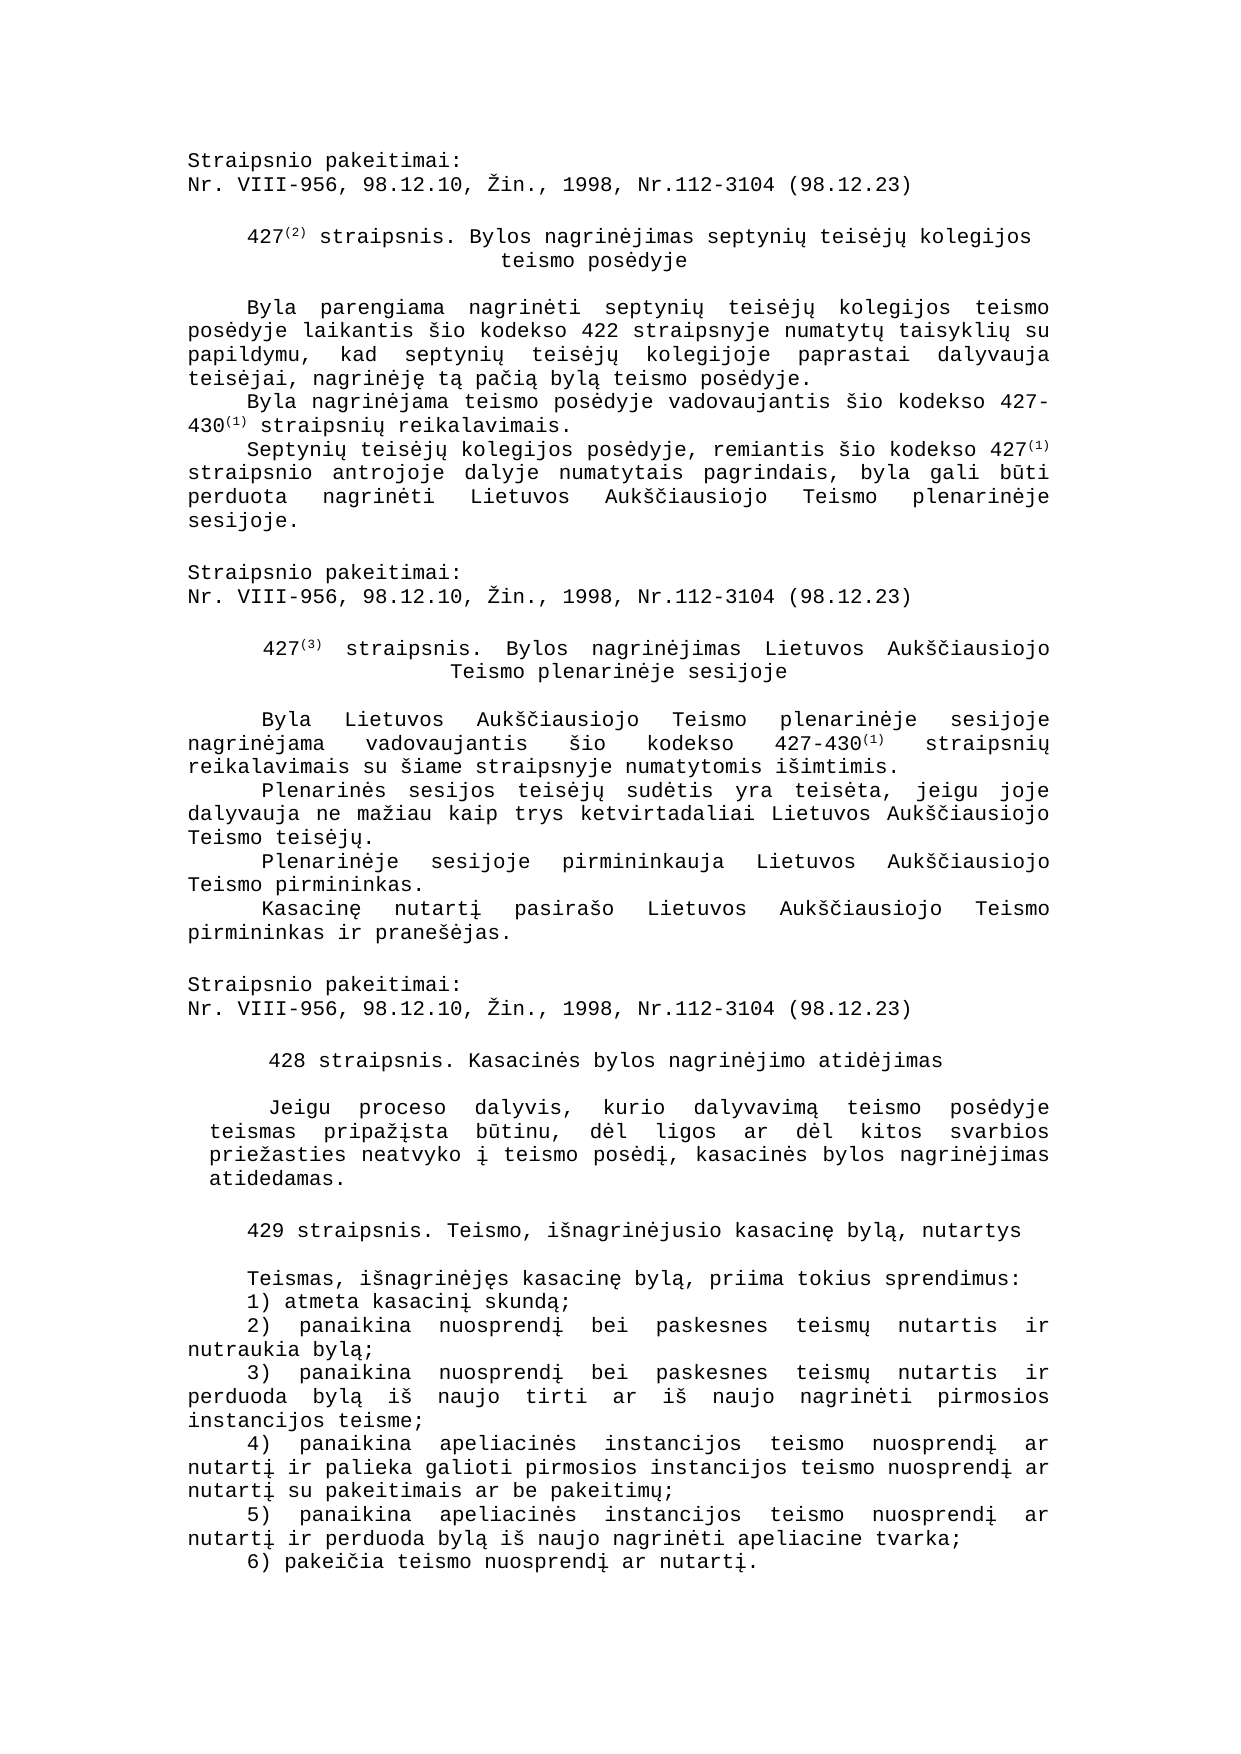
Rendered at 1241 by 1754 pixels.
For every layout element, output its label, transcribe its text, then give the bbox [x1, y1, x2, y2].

text Teismas, išnagrinėjęs kasacinę bylą, priima tokius sprendimus: [187, 1268, 1050, 1291]
text Septynių teisėjų kolegijos posėdyje, remiantis šio kodekso 427(1) straipsnio antrojoje dalyje numatytais pagrindais, byla gali būti perduota nagrinėti Lietuvos Aukščiausiojo Teismo plenarinėje sesijoje. [187, 439, 1050, 533]
text 429 straipsnis. Teismo, išnagrinėjusio kasacinę bylą, nutartys [187, 1220, 1050, 1244]
text Nr. VIII-956, 98.12.10, Žin., 1998, Nr.112-3104 (98.12.23) [187, 998, 1050, 1021]
text 427(2) straipsnis. Bylos nagrinėjimas septynių teisėjų kolegijos [187, 226, 1050, 249]
text Kasacinę nutartį pasirašo Lietuvos Aukščiausiojo Teismo pirmininkas ir pranešėjas. [187, 898, 1050, 945]
text Jeigu proceso dalyvis, kurio dalyvavimą teismo posėdyje teismas pripažįsta būtinu, dėl ligos ar dėl kitos svarbios priežasties neatvyko į teismo posėdį, kasacinės bylos nagrinėjimas atidedamas. [209, 1097, 1050, 1192]
text Byla Lietuvos Aukščiausiojo Teismo plenarinėje sesijoje nagrinėjama vadovaujantis šio kodekso 427-430(1) straipsnių reikalavimais su šiame straipsnyje numatytomis išimtimis. [187, 709, 1050, 780]
text 2) panaikina nuosprendį bei paskesnes teismų nutartis ir nutraukia bylą; [187, 1315, 1050, 1362]
text 1) atmeta kasacinį skundą; [187, 1291, 1050, 1315]
text 427(3) straipsnis. Bylos nagrinėjimas Lietuvos Aukščiausiojo Teismo plenarinėje sesijoje [262, 638, 1050, 685]
text 5) panaikina apeliacinės instancijos teismo nuosprendį ar nutartį ir perduoda bylą iš naujo nagrinėti apeliacine tvarka; [187, 1504, 1050, 1551]
text 428 straipsnis. Kasacinės bylos nagrinėjimo atidėjimas [209, 1050, 1050, 1073]
text teismo posėdyje [187, 249, 1050, 273]
text 4) panaikina apeliacinės instancijos teismo nuosprendį ar nutartį ir palieka galioti pirmosios instancijos teismo nuosprendį ar nutartį su pakeitimais ar be pakeitimų; [187, 1433, 1050, 1504]
text Plenarinėje sesijoje pirmininkauja Lietuvos Aukščiausiojo Teismo pirmininkas. [187, 851, 1050, 898]
text Nr. VIII-956, 98.12.10, Žin., 1998, Nr.112-3104 (98.12.23) [187, 174, 1050, 197]
text Plenarinės sesijos teisėjų sudėtis yra teisėta, jeigu joje dalyvauja ne mažiau kaip trys ketvirtadaliai Lietuvos Aukščiausiojo Teismo teisėjų. [187, 780, 1050, 851]
text Byla nagrinėjama teismo posėdyje vadovaujantis šio kodekso 427-430(1) straipsnių reikalavimais. [187, 391, 1050, 439]
text Nr. VIII-956, 98.12.10, Žin., 1998, Nr.112-3104 (98.12.23) [187, 586, 1050, 609]
text Straipsnio pakeitimai: [187, 974, 1050, 998]
text 6) pakeičia teismo nuosprendį ar nutartį. [187, 1551, 1050, 1575]
text Straipsnio pakeitimai: [187, 150, 1050, 174]
text 3) panaikina nuosprendį bei paskesnes teismų nutartis ir perduoda bylą iš naujo tirti ar iš naujo nagrinėti pirmosios instancijos teisme; [187, 1362, 1050, 1433]
text Byla parengiama nagrinėti septynių teisėjų kolegijos teismo posėdyje laikantis šio kodekso 422 straipsnyje numatytų taisyklių su papildymu, kad septynių teisėjų kolegijoje paprastai dalyvauja teisėjai, nagrinėję tą pačią bylą teismo posėdyje. [187, 297, 1050, 391]
text Straipsnio pakeitimai: [187, 562, 1050, 586]
